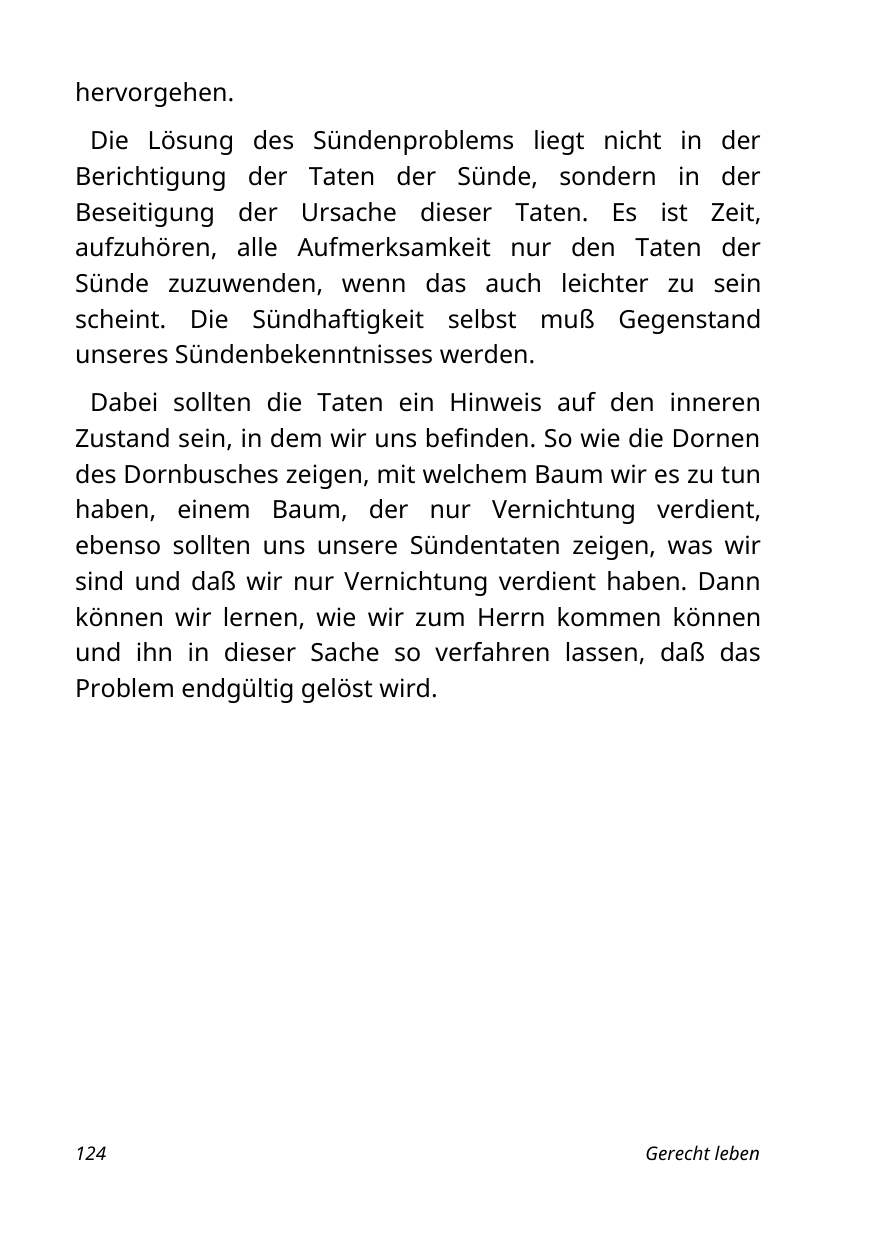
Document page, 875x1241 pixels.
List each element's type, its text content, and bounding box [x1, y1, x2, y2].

text Dabei sollten die Taten ein Hinweis auf den inneren Zustand sein, in dem wir uns befinden. So wie die Dornen des Dornbusches zeigen, mit welchem Baum wir es zu tun haben, einem Baum, der nur Vernichtung verdient, ebenso sollten uns unsere Sündentaten zeigen, was wir sind und daß wir nur Vernichtung verdient haben. Dann können wir lernen, wie wir zum Herrn kommen können und ihn in dieser Sache so verfahren lassen, daß das Problem endgültig gelöst wird. [75, 385, 762, 705]
text Die Lösung des Sündenproblems liegt nicht in der Berichtigung der Taten der Sünde, sondern in der Beseitigung der Ursache dieser Taten. Es ist Zeit, aufzuhören, alle Aufmerksamkeit nur den Taten der Sünde zuzuwenden, wenn das auch leichter zu sein scheint. Die Sündhaftigkeit selbst muß Gegenstand unseres Sündenbekenntnisses werden. [75, 123, 762, 371]
text hervorgehen. [75, 75, 762, 109]
